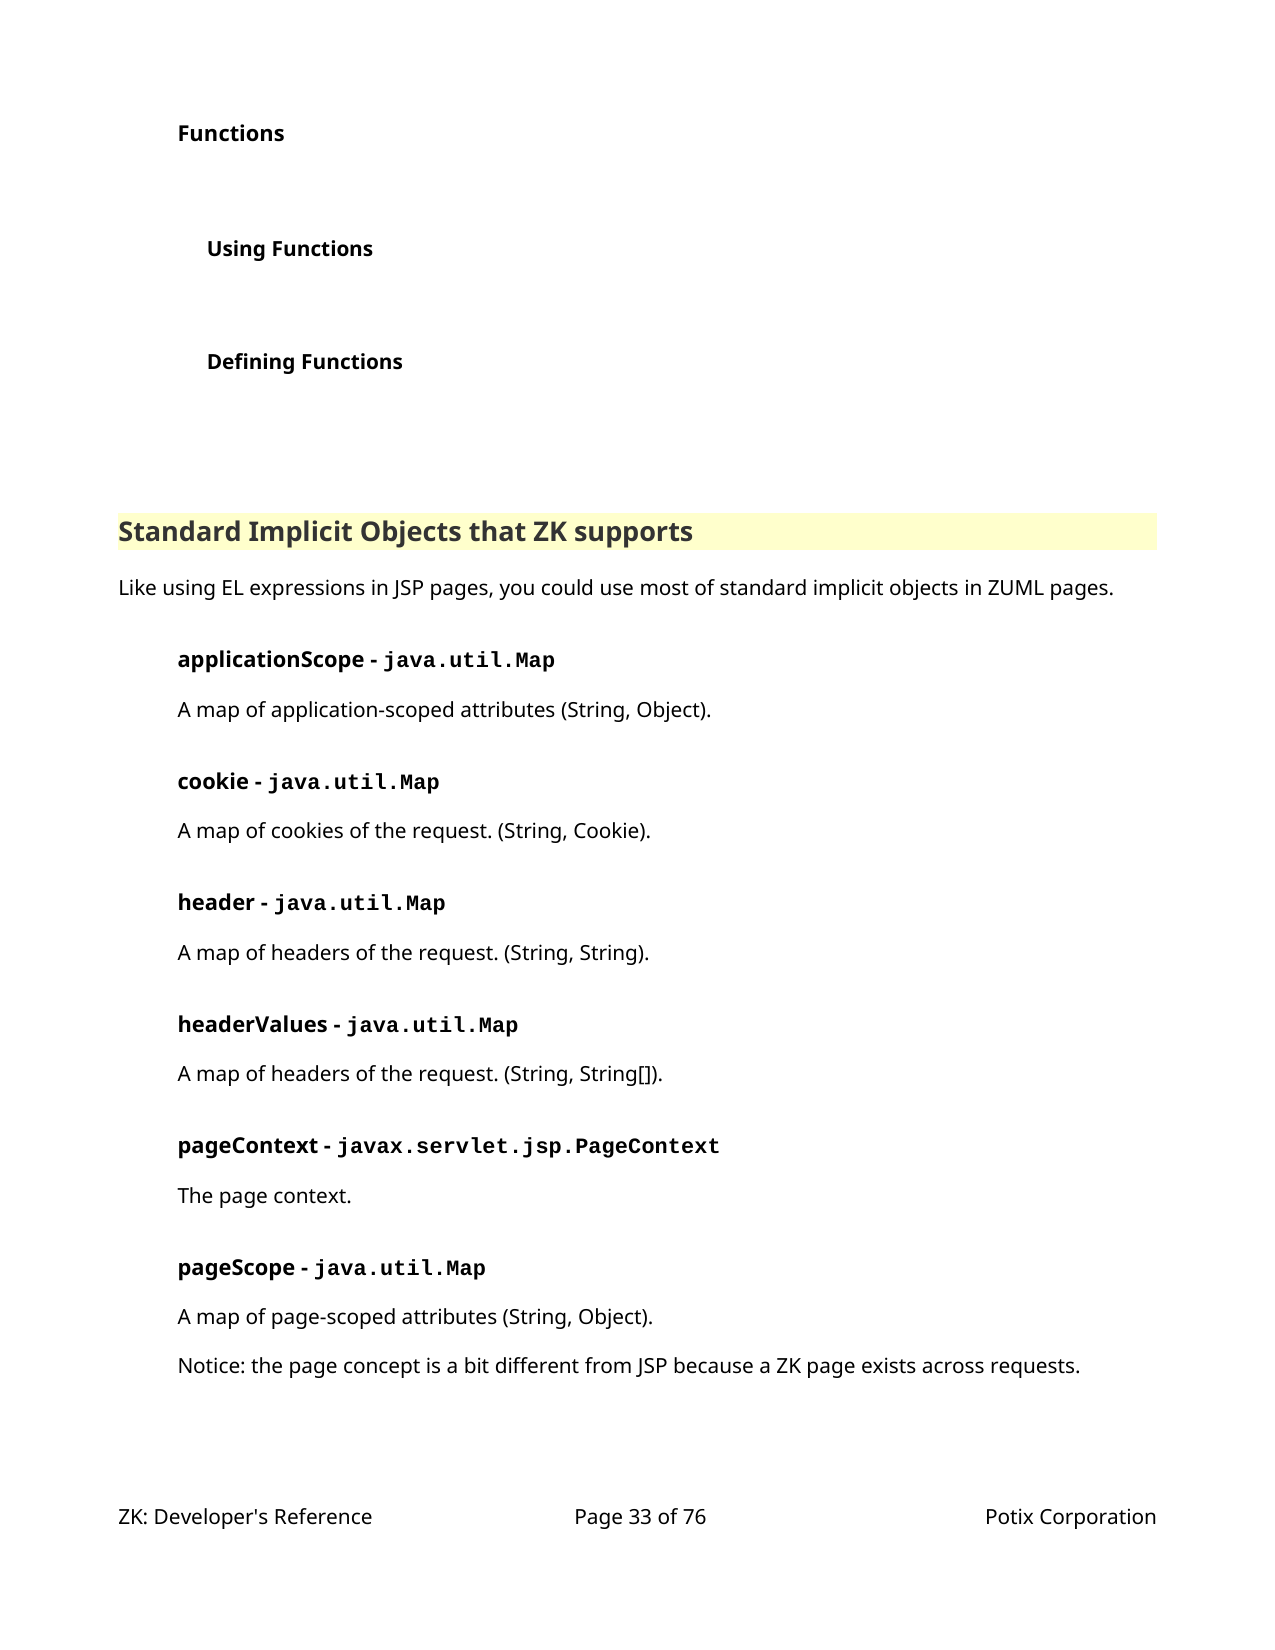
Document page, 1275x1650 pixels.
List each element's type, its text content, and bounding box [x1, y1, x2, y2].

subtitle header - java.util.Map [177, 887, 1157, 917]
subtitle Using Functions [207, 234, 1157, 262]
text A map of page-scoped attributes (String, Object). [177, 1302, 1157, 1330]
text A map of headers of the request. (String, String[]). [177, 1059, 1157, 1087]
subtitle pageContext - javax.servlet.jsp.PageContext [177, 1130, 1157, 1160]
text The page context. [177, 1181, 1157, 1209]
subtitle pageScope - java.util.Map [177, 1251, 1157, 1282]
subtitle headerValues - java.util.Map [177, 1008, 1157, 1039]
subtitle Functions [177, 118, 1157, 148]
subtitle cookie - java.util.Map [177, 766, 1157, 796]
text A map of cookies of the request. (String, Cookie). [177, 816, 1157, 844]
text Notice: the page concept is a bit different from JSP because a ZK page exists across requests. [177, 1351, 1157, 1379]
text A map of application-scoped attributes (String, Object). [177, 695, 1157, 723]
text Like using EL expressions in JSP pages, you could use most of standard implicit objects in ZUML pages. [118, 573, 1157, 602]
subtitle applicationScope - java.util.Map [177, 644, 1157, 674]
text A map of headers of the request. (String, String). [177, 938, 1157, 966]
subtitle Defining Functions [207, 347, 1157, 376]
subtitle Standard Implicit Objects that ZK supports [118, 513, 1157, 550]
